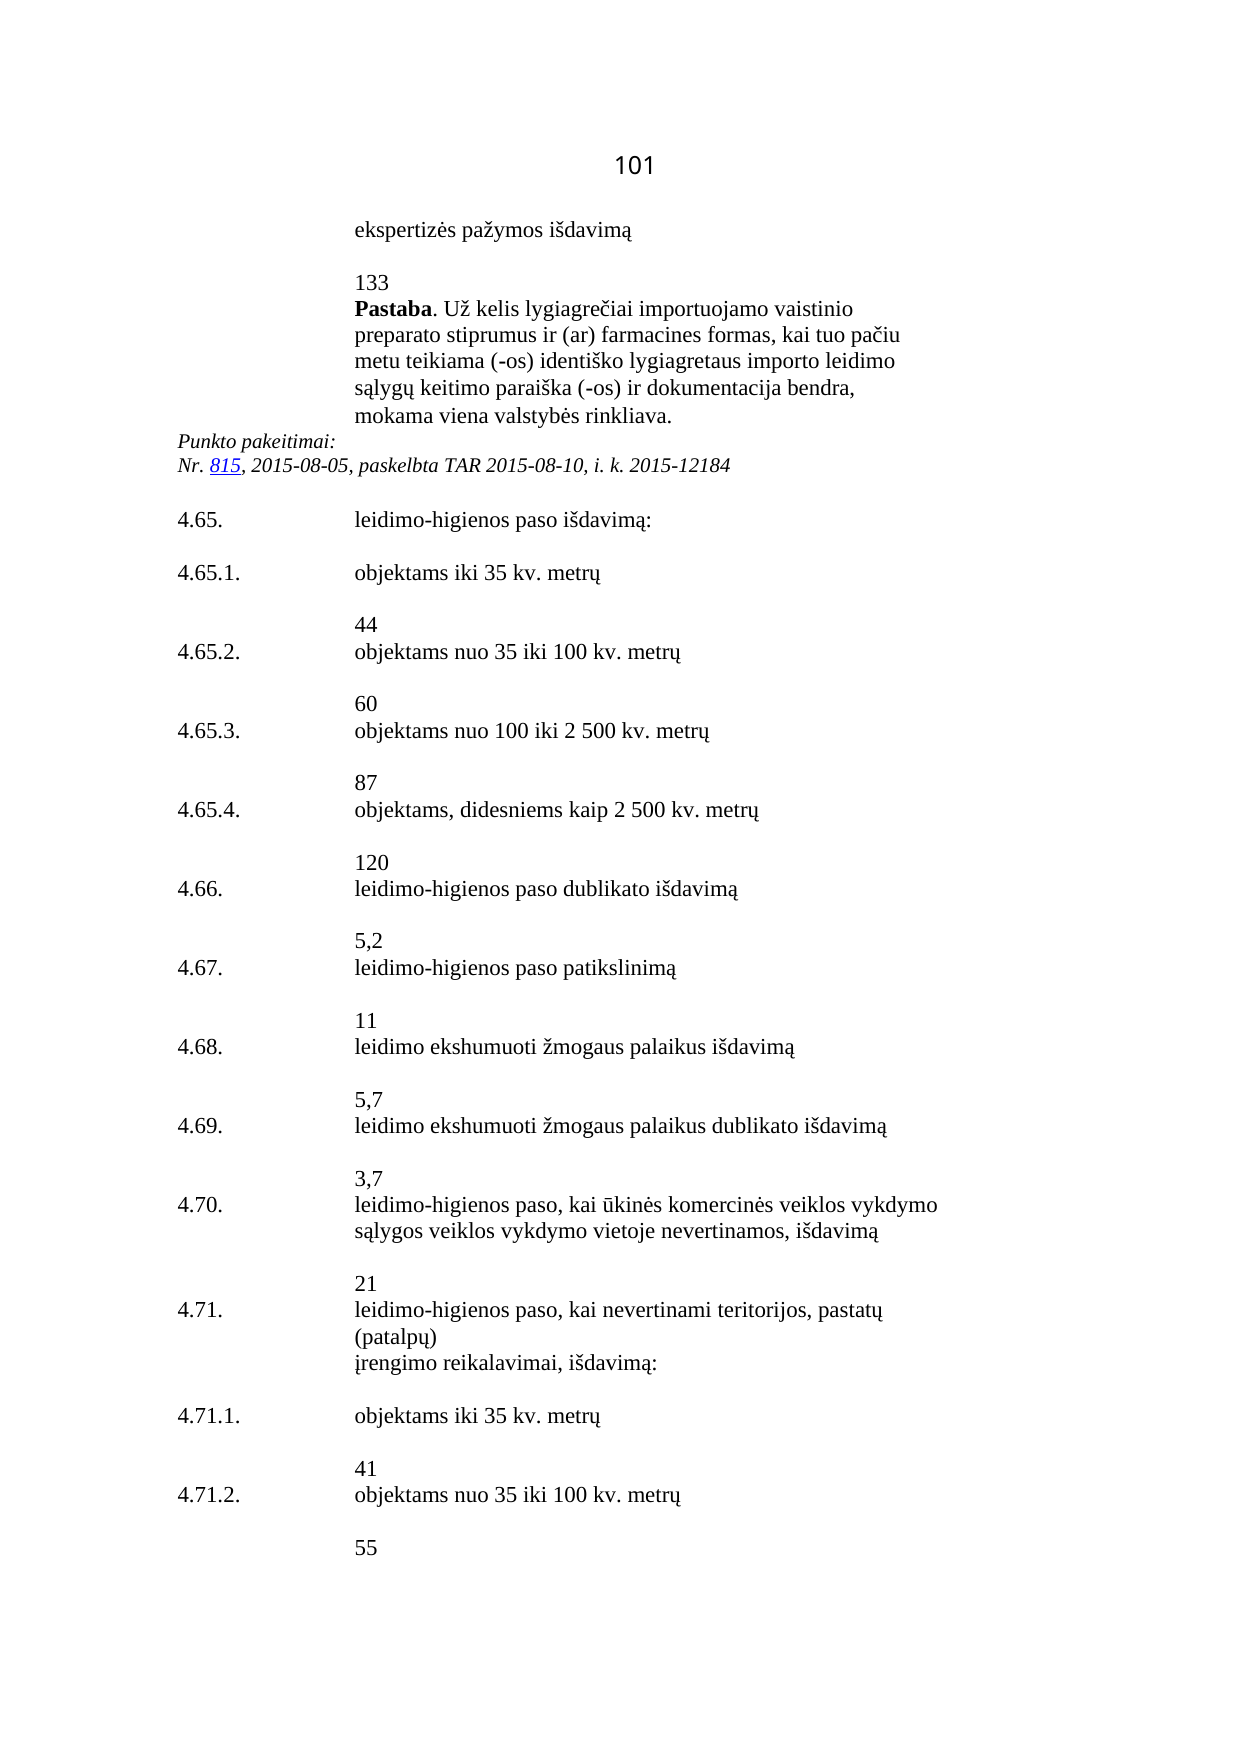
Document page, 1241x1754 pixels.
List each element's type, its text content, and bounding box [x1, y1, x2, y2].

text metu teikiama (-os) identiško lygiagretaus importo leidimo [354, 348, 945, 374]
text 4.65.1. objektams iki 35 kv. metrų 44 [177, 559, 945, 638]
text ekspertizės pažymos išdavimą 133 [354, 216, 945, 295]
text 4.68. leidimo ekshumuoti žmogaus palaikus išdavimą 5,7 [177, 1033, 945, 1112]
text 4.69. leidimo ekshumuoti žmogaus palaikus dublikato išdavimą 3,7 [177, 1112, 945, 1191]
text 4.71.1. objektams iki 35 kv. metrų 41 [177, 1402, 945, 1481]
text 4.71. leidimo-higienos paso, kai nevertinami teritorijos, pastatų (patalpų) [177, 1297, 945, 1349]
text mokama viena valstybės rinkliava. [354, 400, 945, 429]
text 4.70. leidimo-higienos paso, kai ūkinės komercinės veiklos vykdymo [177, 1191, 945, 1217]
text Pastaba. Už kelis lygiagrečiai importuojamo vaistinio [354, 295, 945, 321]
text 4.65.3. objektams nuo 100 iki 2 500 kv. metrų 87 [177, 717, 945, 796]
text 4.65. leidimo-higienos paso išdavimą: [177, 506, 945, 559]
text 4.67. leidimo-higienos paso patikslinimą 11 [177, 954, 945, 1033]
text sąlygų keitimo paraiška (-os) ir dokumentacija bendra, [354, 374, 945, 400]
text 4.65.4. objektams, didesniems kaip 2 500 kv. metrų 120 [177, 796, 945, 875]
text sąlygos veiklos vykdymo vietoje nevertinamos, išdavimą 21 [354, 1217, 945, 1297]
text Punkto pakeitimai: [177, 429, 1093, 453]
text Nr. 815, 2015-08-05, paskelbta TAR 2015-08-10, i. k. 2015-12184 [177, 453, 1093, 477]
text 4.66. leidimo-higienos paso dublikato išdavimą 5,2 [177, 875, 945, 954]
text 4.65.2. objektams nuo 35 iki 100 kv. metrų 60 [177, 638, 945, 717]
text įrengimo reikalavimai, išdavimą: [354, 1349, 945, 1402]
text 4.71.2. objektams nuo 35 iki 100 kv. metrų 55 [177, 1481, 945, 1560]
text preparato stiprumus ir (ar) farmacines formas, kai tuo pačiu [354, 321, 945, 348]
